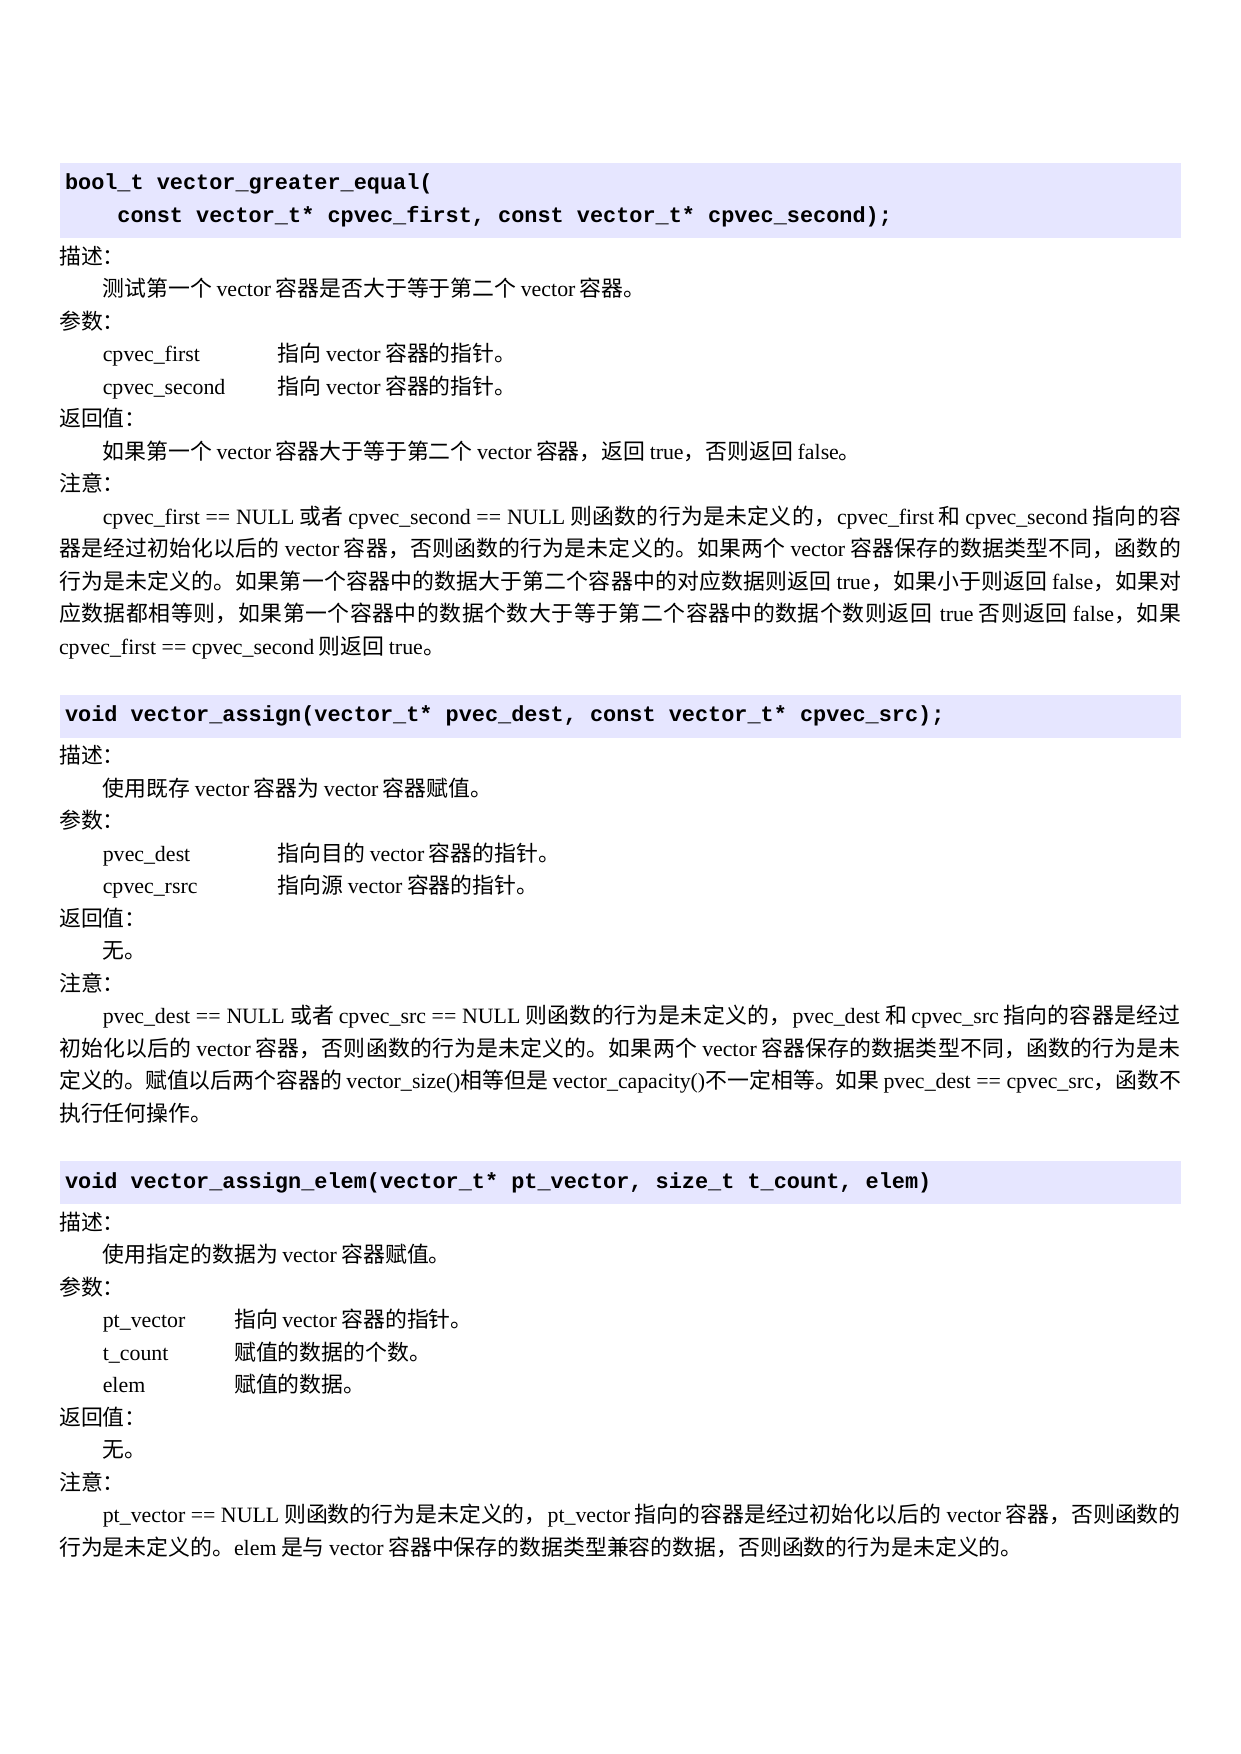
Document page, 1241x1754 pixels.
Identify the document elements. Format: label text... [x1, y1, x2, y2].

text 描述： [59, 240, 1181, 271]
text pvec_dest == NULL或者cpvec_src == NULL则函数的行为是未定义的，pvec_dest和cpvec_src指向的容器是经过初始化以后的vector容器，否则函数的行为是未定义的。如果两个vector容器保存的数据类型不同，函数的行为是未定义的。赋值以后两个容器的vector_size()相等但是vector_capacity()不一定相等。如果pvec_dest == cpvec_src，函数不执行任何操作。 [59, 998, 1181, 1128]
text 返回值： [59, 1399, 1181, 1432]
text 返回值： [59, 401, 1181, 433]
text pvec_dest 指向目的vector容器的指针。 [59, 835, 1181, 868]
text cpvec_second 指向vector容器的指针。 [59, 368, 1181, 401]
table_header bool_t vector_greater_equal( const vector_t* cpvec_first, const vector_t* cpvec_second); [60, 163, 1181, 238]
table_header void vector_assign_elem(vector_t* pt_vector, size_t t_count, elem) [60, 1161, 1181, 1204]
text cpvec_first == NULL或者cpvec_second == NULL则函数的行为是未定义的，cpvec_first和cpvec_second指向的容器是经过初始化以后的vector容器，否则函数的行为是未定义的。如果两个vector容器保存的数据类型不同，函数的行为是未定义的。如果第一个容器中的数据大于第二个容器中的对应数据则返回true，如果小于则返回false，如果对应数据都相等则，如果第一个容器中的数据个数大于等于第二个容器中的数据个数则返回true否则返回false，如果cpvec_first == cpvec_second则返回true。 [59, 498, 1181, 661]
text 使用指定的数据为vector容器赋值。 [59, 1237, 1181, 1269]
text 无。 [59, 933, 1181, 965]
text pt_vector 指向vector容器的指针。 [59, 1302, 1181, 1334]
table_header void vector_assign(vector_t* pvec_dest, const vector_t* cpvec_src); [60, 695, 1181, 738]
text cpvec_rsrc 指向源vector容器的指针。 [59, 868, 1181, 900]
text elem 赋值的数据。 [59, 1367, 1181, 1399]
text 无。 [59, 1432, 1181, 1464]
text cpvec_first 指向vector容器的指针。 [59, 336, 1181, 368]
text 注意： [59, 1464, 1181, 1497]
text 测试第一个vector容器是否大于等于第二个vector容器。 [59, 271, 1181, 303]
text 参数： [59, 303, 1181, 336]
text 如果第一个vector容器大于等于第二个vector容器，返回true，否则返回false。 [59, 433, 1181, 466]
text 参数： [59, 803, 1181, 835]
text 返回值： [59, 900, 1181, 933]
text 描述： [59, 739, 1181, 770]
text 注意： [59, 466, 1181, 498]
text 注意： [59, 965, 1181, 998]
text pt_vector == NULL则函数的行为是未定义的，pt_vector指向的容器是经过初始化以后的vector容器，否则函数的行为是未定义的。elem是与vector容器中保存的数据类型兼容的数据，否则函数的行为是未定义的。 [59, 1497, 1181, 1562]
text 使用既存vector容器为vector容器赋值。 [59, 770, 1181, 803]
text t_count 赋值的数据的个数。 [59, 1334, 1181, 1367]
text 描述： [59, 1205, 1181, 1237]
text 参数： [59, 1269, 1181, 1302]
